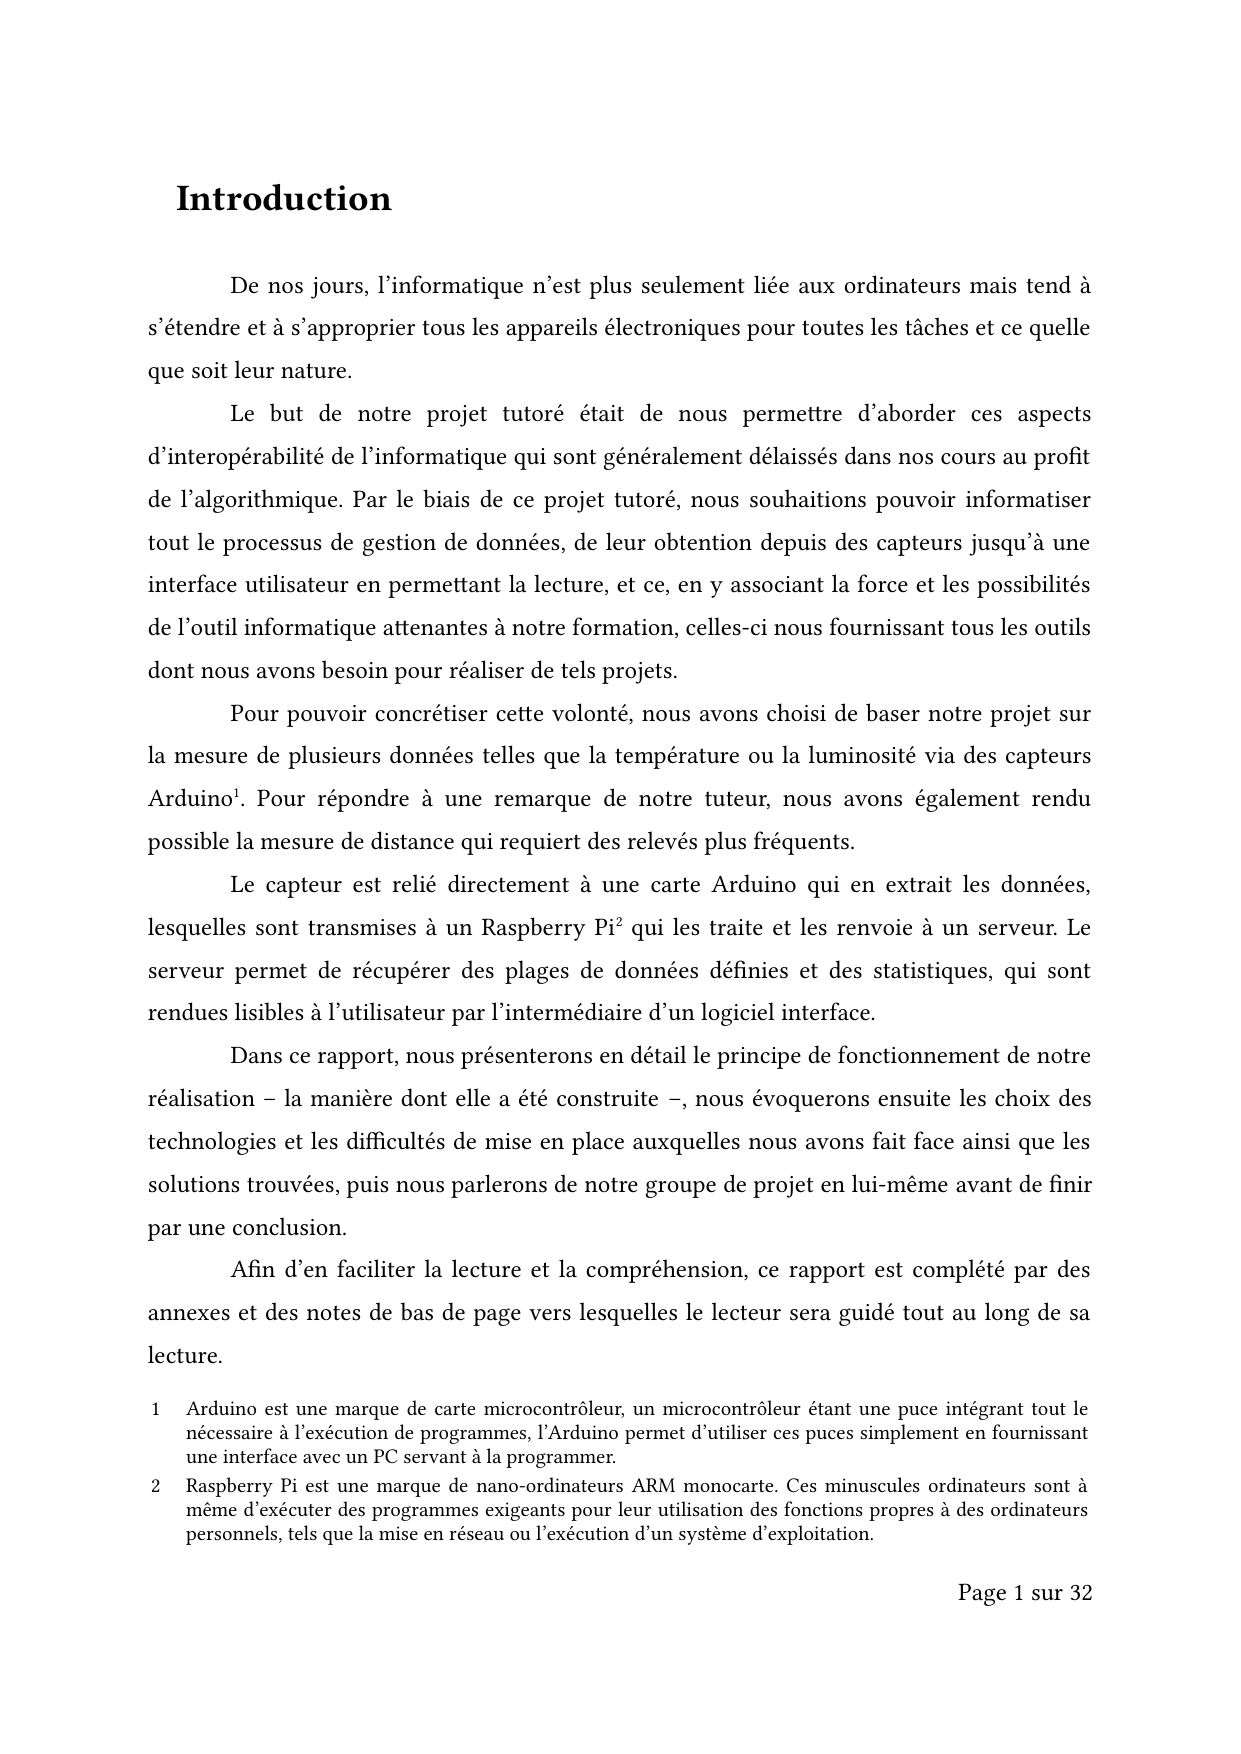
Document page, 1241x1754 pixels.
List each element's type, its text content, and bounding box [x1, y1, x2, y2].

text Dans ce rapport, nous présenterons en détail le principe de fonctionnement de notre réalisation – la manière dont elle a été construite –, nous évoquerons ensuite les choix des technologies et les difficultés de mise en place auxquelles nous avons fait face ainsi que les solutions trouvées, puis nous parlerons de notre groupe de projet en lui-même avant de finir par une conclusion. [148, 1041, 1093, 1241]
text Pour pouvoir concrétiser cette volonté, nous avons choisi de baser notre projet sur la mesure de plusieurs données telles que la température ou la luminosité via des capteurs Arduino. Pour répondre à une remarque de notre tuteur, nous avons également rendu possible la mesure de distance qui requiert des relevés plus fréquents. [148, 699, 1093, 856]
text Arduino est une marque de carte microcontrôleur, un microcontrôleur étant une puce intégrant tout le nécessaire à l’exécution de programmes, l’Arduino permet d’utiliser ces puces simplement en fournissant une interface avec un PC servant à la programmer. [148, 1394, 1093, 1471]
subtitle Introduction [148, 177, 1093, 220]
text Afin d’en faciliter la lecture et la compréhension, ce rapport est complété par des annexes et des notes de bas de page vers lesquelles le lecteur sera guidé tout au long de sa lecture. [148, 1255, 1093, 1369]
text Le but de notre projet tutoré était de nous permettre d’aborder ces aspects d’interopérabilité de l’informatique qui sont généralement délaissés dans nos cours au profit de l’algorithmique. Par le biais de ce projet tutoré, nous souhaitions pouvoir informatiser tout le processus de gestion de données, de leur obtention depuis des capteurs jusqu’à une interface utilisateur en permettant la lecture, et ce, en y associant la force et les possibilités de l’outil informatique attenantes à notre formation, celles-ci nous fournissant tous les outils dont nous avons besoin pour réaliser de tels projets. [148, 399, 1093, 684]
text Le capteur est relié directement à une carte Arduino qui en extrait les données, lesquelles sont transmises à un Raspberry Pi qui les traite et les renvoie à un serveur. Le serveur permet de récupérer des plages de données définies et des statistiques, qui sont rendues lisibles à l’utilisateur par l’intermédiaire d’un logiciel interface. [148, 870, 1093, 1027]
text Raspberry Pi est une marque de nano-ordinateurs ARM monocarte. Ces minuscules ordinateurs sont à même d’exécuter des programmes exigeants pour leur utilisation des fonctions propres à des ordinateurs personnels, tels que la mise en réseau ou l’exécution d’un système d’exploitation. [148, 1471, 1093, 1548]
text De nos jours, l’informatique n’est plus seulement liée aux ordinateurs mais tend à s’étendre et à s’approprier tous les appareils électroniques pour toutes les tâches et ce quelle que soit leur nature. [148, 271, 1093, 385]
